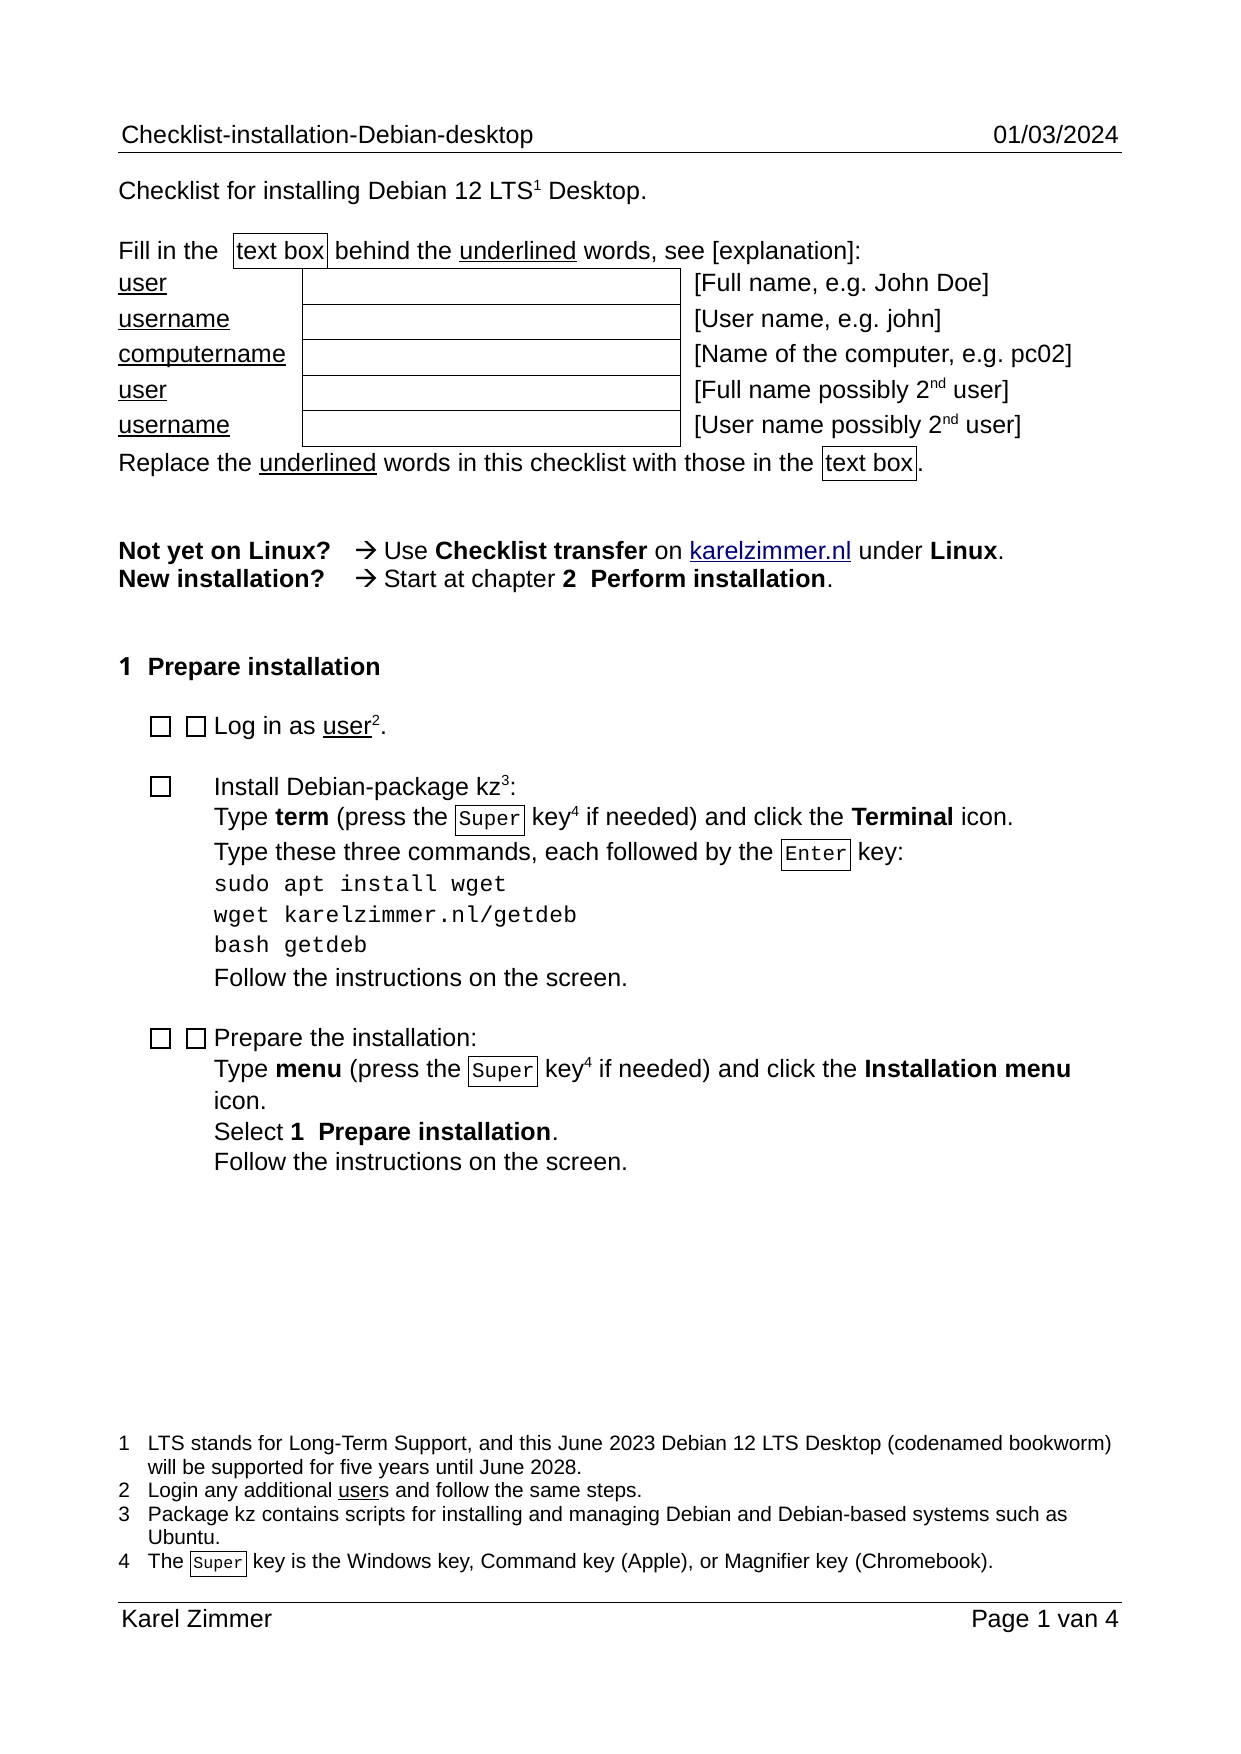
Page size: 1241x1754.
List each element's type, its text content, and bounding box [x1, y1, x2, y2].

text Checklist for installing Debian 12 LTS Desktop. [118, 177, 1122, 205]
table_cell [213, 993, 1122, 1023]
text [Full name possibly 2nd user] [681, 375, 1122, 410]
table_cell [177, 872, 213, 902]
table_header [118, 711, 142, 741]
text . [917, 446, 1122, 481]
text LTS stands for Long-Term Support, and this June 2023 Debian 12 LTS Desktop (codenamed bookworm) will be supported for five years until June 2028. [118, 1432, 1122, 1479]
table_cell [177, 993, 213, 1023]
table_cell [118, 1023, 142, 1053]
text [Name of the computer, e.g. pc02] [681, 339, 1122, 375]
table_cell [118, 1147, 142, 1177]
table_cell [118, 772, 142, 802]
table_cell Follow the instructions on the screen. [213, 963, 1122, 993]
table_cell [177, 1023, 213, 1053]
table_cell [118, 872, 142, 902]
table_cell [142, 902, 177, 932]
table_cell [118, 837, 142, 872]
text Not yet on Linux?  Use Checklist transfer on karelzimmer.nl under Linux. [118, 537, 1122, 565]
table_cell Prepare the installation: [213, 1023, 1122, 1053]
table_cell [142, 993, 177, 1023]
table_cell [142, 872, 177, 902]
table_cell bash getdeb [213, 932, 1122, 962]
table_cell [177, 1116, 213, 1147]
table_cell [177, 1147, 213, 1177]
table_cell Type these three commands, each followed by the Enter key: [213, 837, 1122, 872]
table_cell [118, 1116, 142, 1147]
table_cell Type term (press the Super key if needed) and click the Terminal icon. [213, 802, 1122, 837]
table_header [177, 711, 213, 741]
text USERName [118, 410, 302, 446]
table_header [142, 711, 177, 741]
table_cell [142, 1054, 177, 1116]
table_cell [118, 963, 142, 993]
table_cell [177, 802, 213, 837]
table_cell Type menu (press the Super key4 if needed) and click the Installation menu icon. [213, 1054, 1122, 1116]
text [Full name, e.g. John Doe] [681, 268, 1122, 304]
table_cell [177, 963, 213, 993]
text USERname [118, 304, 302, 339]
text Replace the underlined words in this checklist with those in the [118, 446, 822, 481]
table_cell [142, 837, 177, 872]
table_cell [177, 902, 213, 932]
table_cell [142, 1147, 177, 1177]
table_cell [177, 772, 213, 802]
text USER [118, 375, 302, 410]
table_cell [177, 932, 213, 962]
table_cell [142, 1023, 177, 1053]
table_cell [118, 993, 142, 1023]
table_cell [142, 932, 177, 962]
text Fill in the [118, 233, 233, 268]
table_cell [142, 1116, 177, 1147]
table_cell [118, 802, 142, 837]
text New installation?  Start at chapter 2 Perform installation. [118, 565, 1122, 593]
table_cell [118, 932, 142, 962]
text user [118, 268, 302, 304]
list Prepare installation [118, 649, 1122, 683]
table_cell [142, 963, 177, 993]
text COMPUTERNAme [118, 339, 302, 375]
table_cell [142, 741, 177, 772]
table_cell [118, 741, 142, 772]
table_cell [177, 837, 213, 872]
table_cell [118, 1054, 142, 1116]
table_cell Select 1 Prepare installation. [213, 1116, 1122, 1147]
table_cell [177, 741, 213, 772]
text [User name, e.g. john] [681, 304, 1122, 339]
table_cell [142, 772, 177, 802]
text [User name possibly 2nd user] [681, 410, 1122, 446]
table_cell sudo apt install wget [213, 872, 1122, 902]
text text box [823, 447, 916, 480]
table_cell [177, 1054, 213, 1116]
text text box [234, 234, 327, 268]
table_cell [118, 902, 142, 932]
table_cell wget karelzimmer.nl/getdeb [213, 902, 1122, 932]
table_cell Follow the instructions on the screen. [213, 1147, 1122, 1177]
table_cell [213, 741, 1122, 772]
table_header Log in as USER. [213, 711, 1122, 741]
table_cell Install Debian-package kz: [213, 772, 1122, 802]
text behind the underlined words, see [explanation]: [328, 233, 1122, 268]
table_cell [142, 802, 177, 837]
